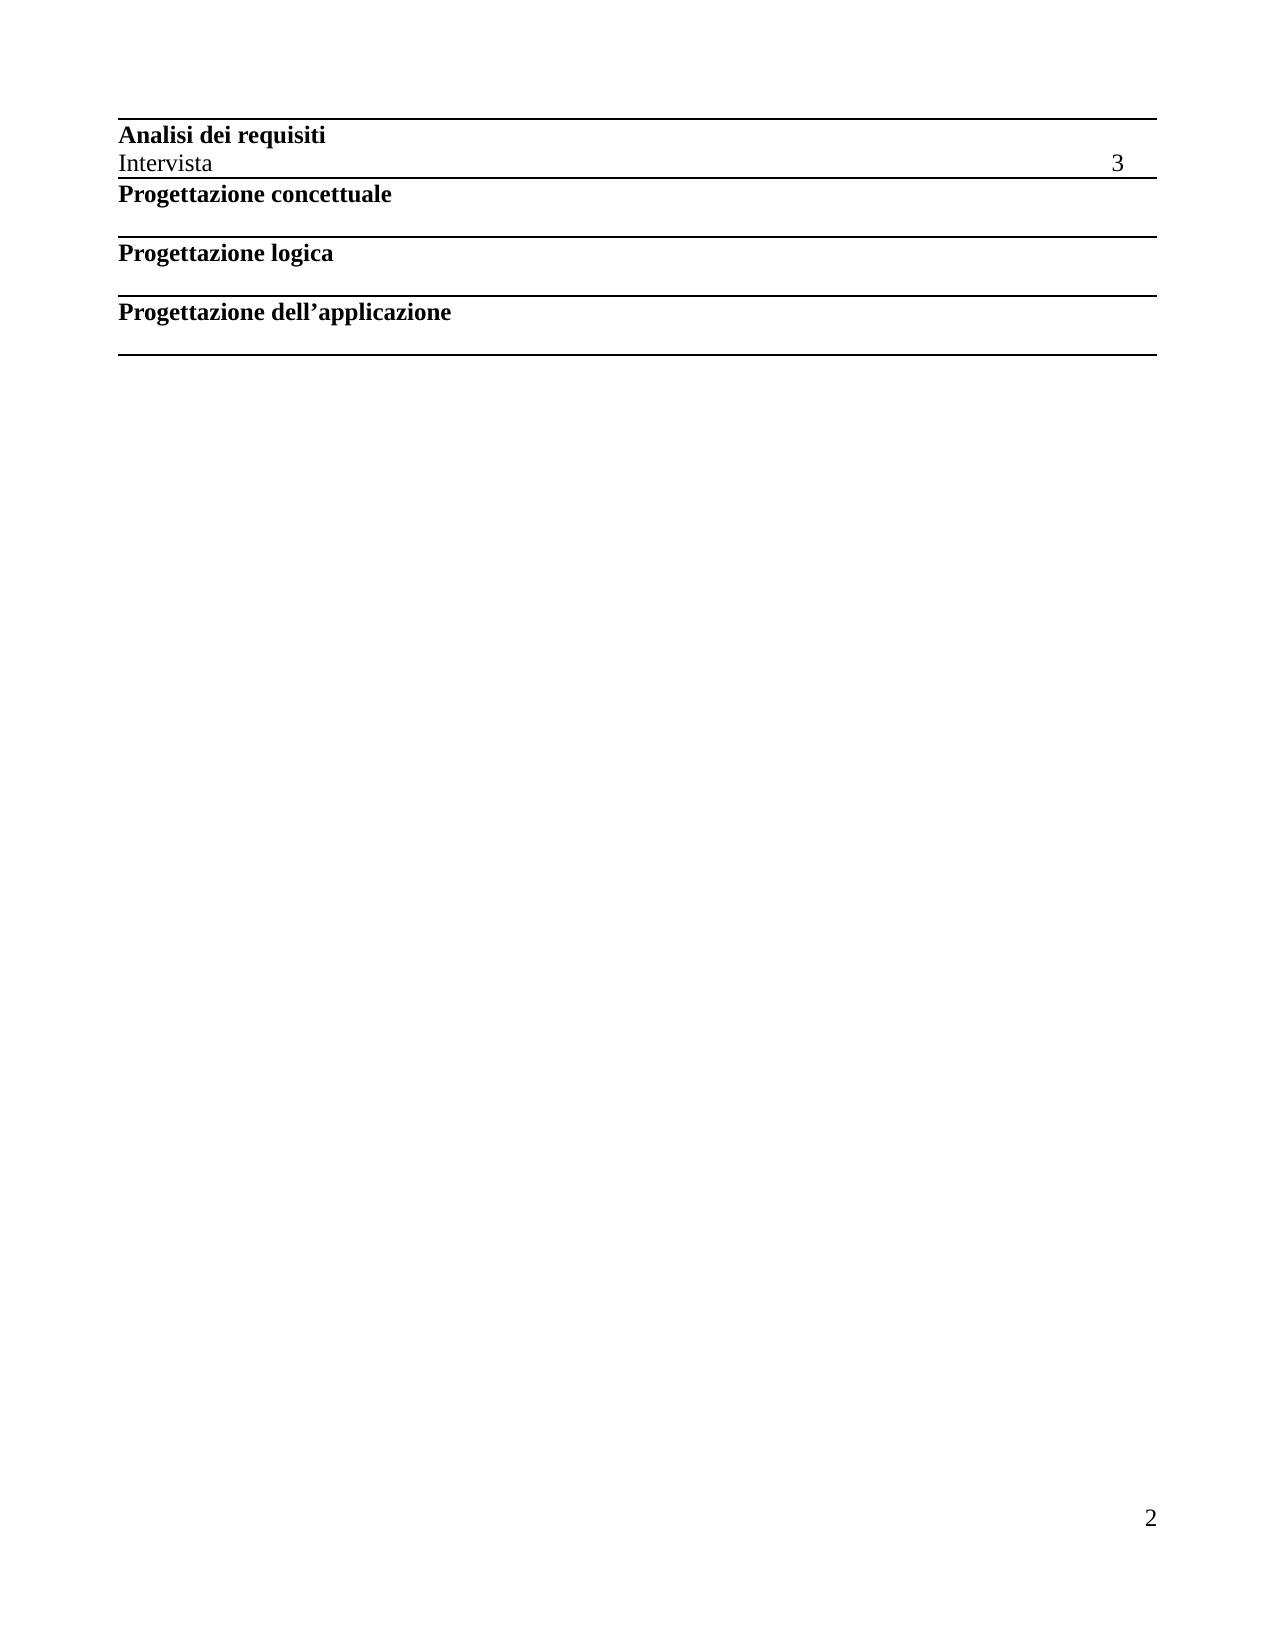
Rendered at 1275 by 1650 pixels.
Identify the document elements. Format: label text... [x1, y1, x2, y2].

table_cell [1111, 297, 1157, 354]
table_cell Progettazione logica [118, 238, 1111, 295]
table_cell Progettazione dell’applicazione [118, 297, 1111, 354]
table_cell Progettazione concettuale [118, 179, 1111, 236]
table_header Analisi dei requisiti Intervista [118, 120, 1111, 177]
table_cell [1111, 238, 1157, 295]
table_header 3 [1111, 120, 1157, 177]
table_cell [1111, 179, 1157, 236]
